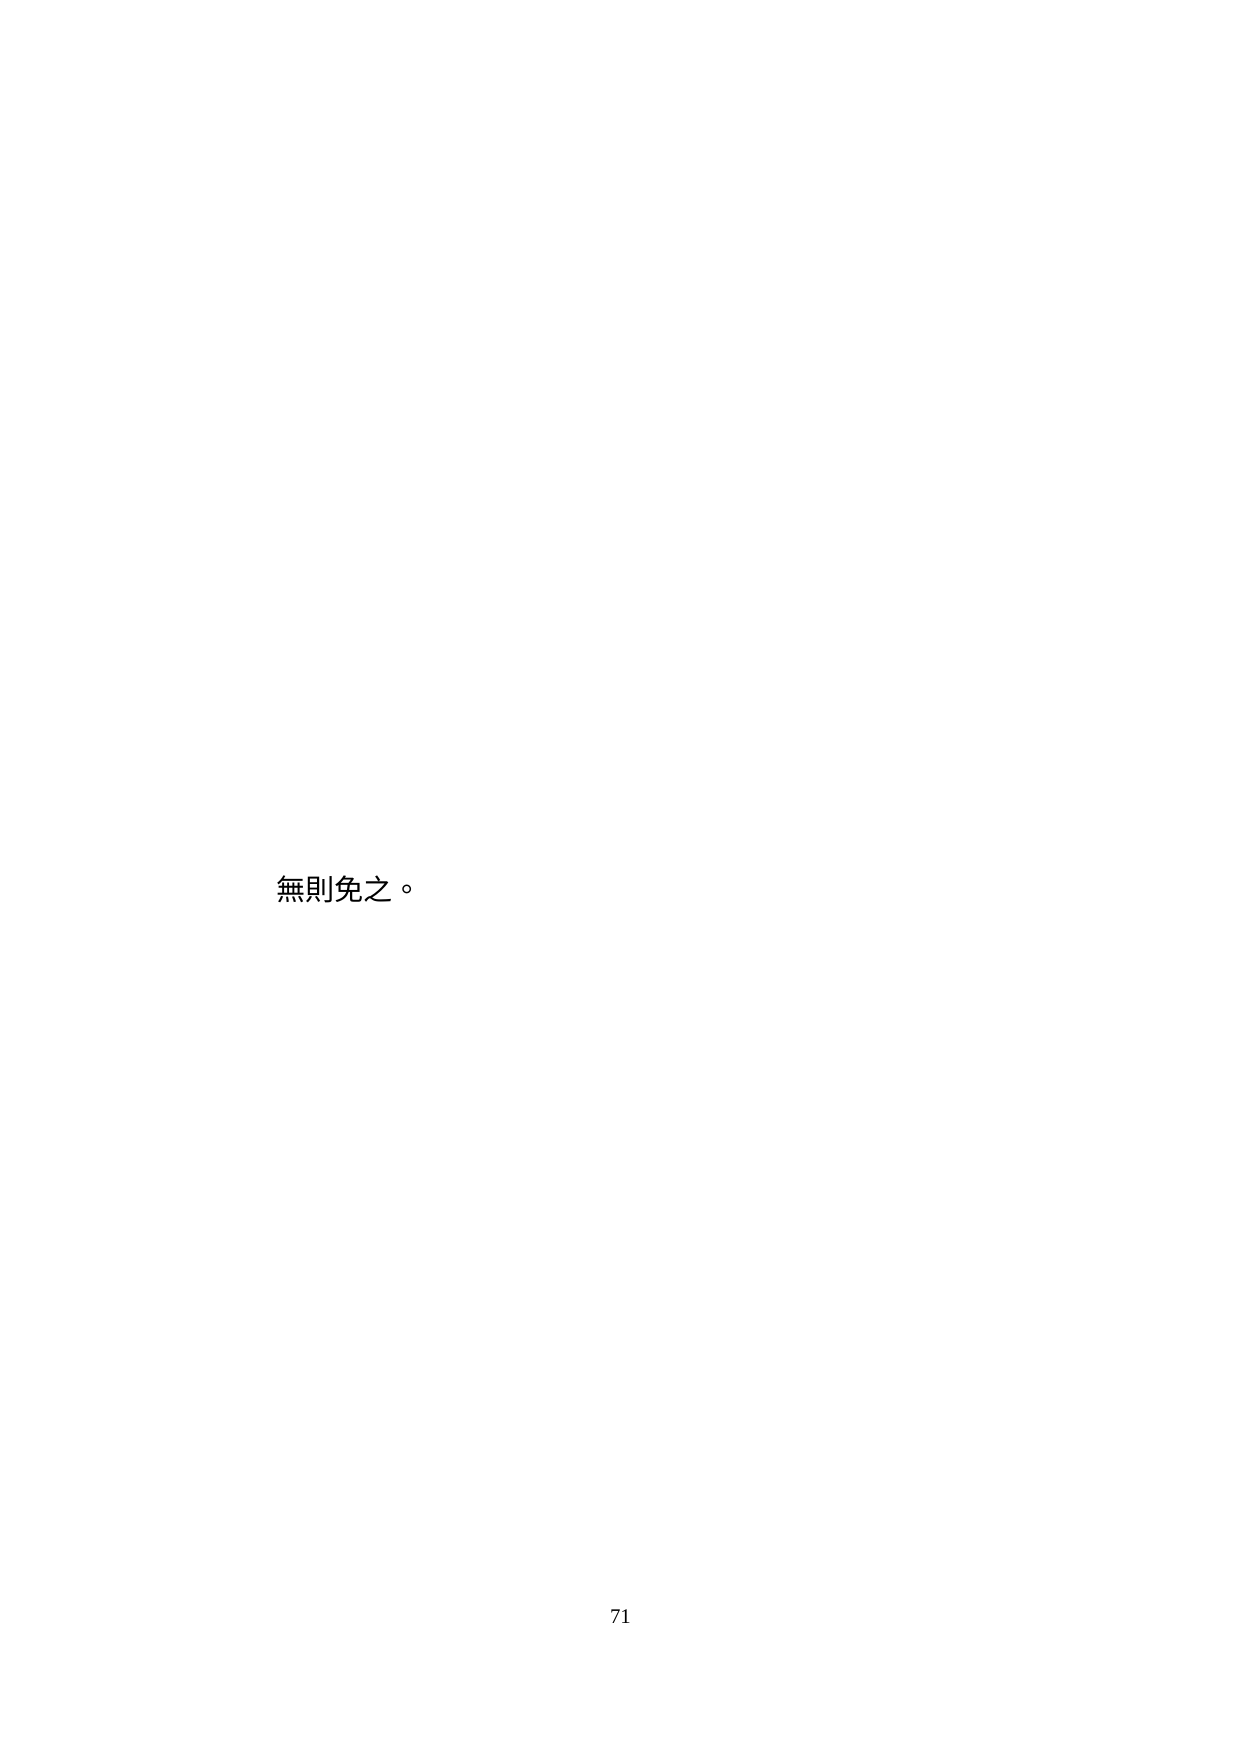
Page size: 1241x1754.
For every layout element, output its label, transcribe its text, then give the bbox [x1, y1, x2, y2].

text 無則免之。 [232, 846, 1053, 908]
